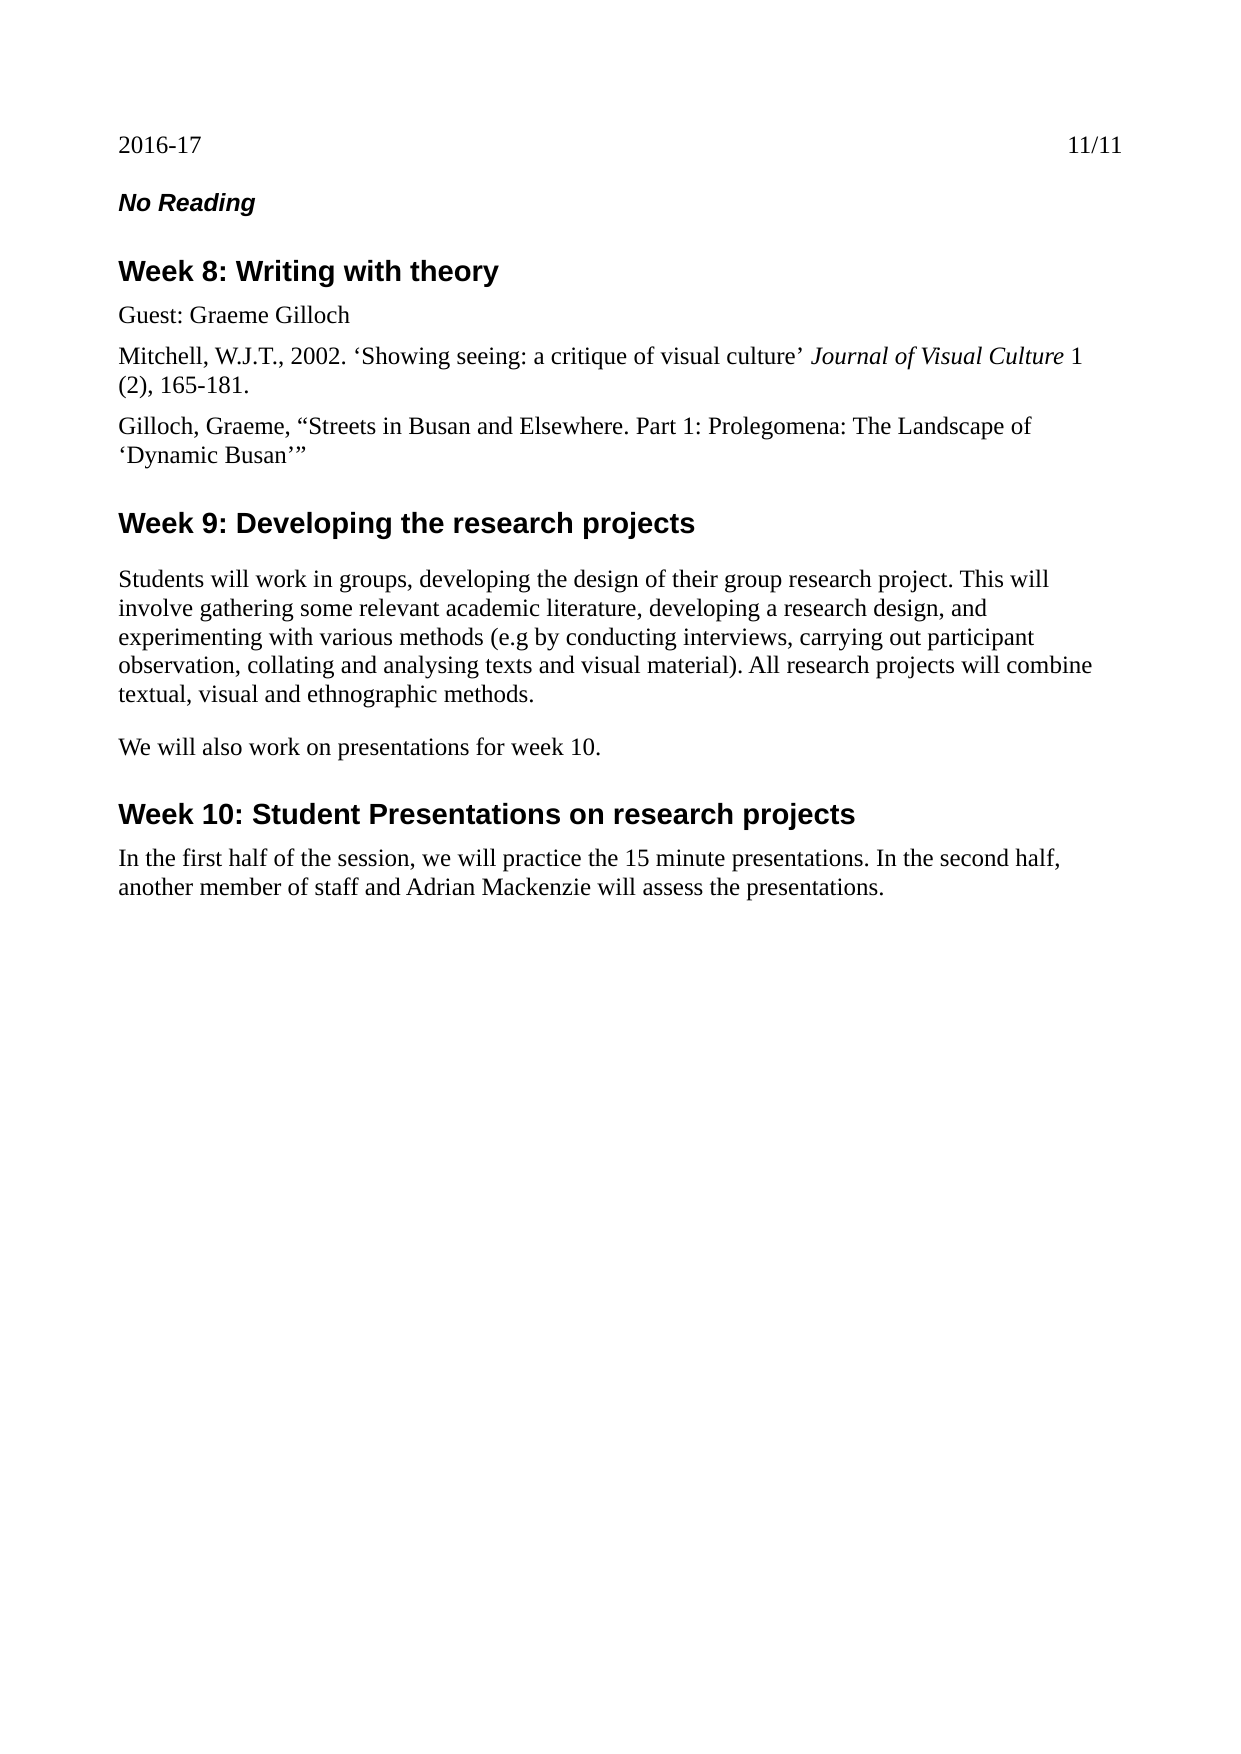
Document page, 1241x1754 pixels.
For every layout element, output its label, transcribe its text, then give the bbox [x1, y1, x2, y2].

text Guest: Graeme Gilloch [118, 300, 1122, 329]
text We will also work on presentations for week 10. [118, 732, 1122, 760]
text Mitchell, W.J.T., 2002. ‘Showing seeing: a critique of visual culture’ Journal of Visual Culture 1 (2), 165-181. [118, 341, 1122, 399]
text In the first half of the session, we will practice the 15 minute presentations. In the second half, another member of staff and Adrian Mackenzie will assess the presentations. [118, 843, 1122, 901]
subtitle Week 10: Student Presentations on research projects [118, 797, 1122, 831]
subtitle Week 8: Writing with theory [118, 254, 1122, 288]
subtitle Week 9: Developing the research projects [118, 506, 1122, 540]
text Students will work in groups, developing the design of their group research project. This will involve gathering some relevant academic literature, developing a research design, and experimenting with various methods (e.g by conducting interviews, carrying out participant observation, collating and analysing texts and visual material). All research projects will combine textual, visual and ethnographic methods. [118, 564, 1122, 708]
text Gilloch, Graeme, “Streets in Busan and Elsewhere. Part 1: Prolegomena: The Landscape of ‘Dynamic Busan’” [118, 411, 1122, 469]
subtitle No Reading [118, 188, 1122, 217]
